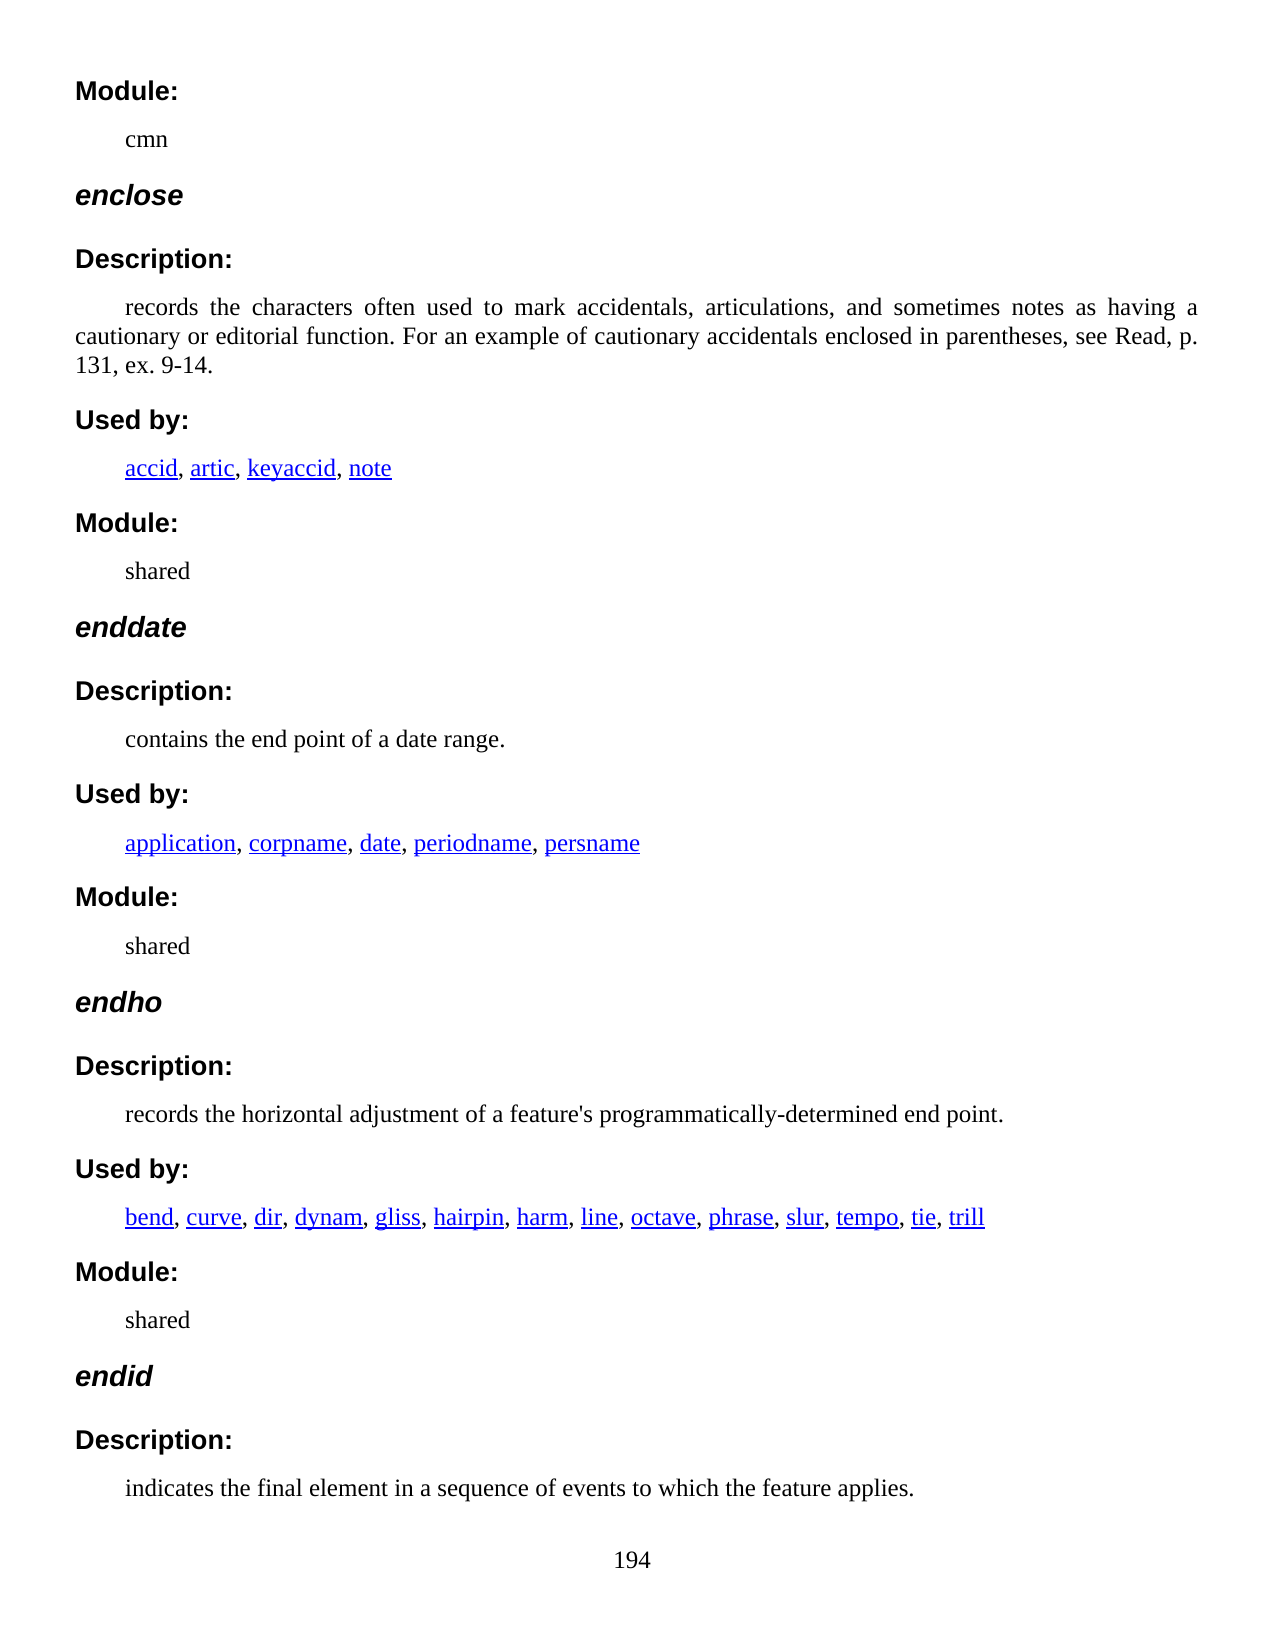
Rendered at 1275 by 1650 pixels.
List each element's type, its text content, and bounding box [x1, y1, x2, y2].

text application, corpname, date, periodname, persname [75, 828, 1200, 856]
text shared [75, 556, 1200, 585]
text contains the end point of a date range. [75, 724, 1200, 753]
subtitle Used by: [75, 778, 1200, 809]
subtitle Used by: [75, 404, 1200, 435]
text shared [75, 931, 1200, 960]
subtitle endid [75, 1359, 1200, 1393]
text records the horizontal adjustment of a feature's programmatically-determined end point. [75, 1099, 1200, 1128]
subtitle enddate [75, 610, 1200, 644]
text bend, curve, dir, dynam, gliss, hairpin, harm, line, octave, phrase, slur, tempo, tie, trill [75, 1202, 1200, 1231]
subtitle Description: [75, 243, 1200, 274]
text cmn [75, 124, 1200, 153]
text indicates the final element in a sequence of events to which the feature applies. [75, 1473, 1200, 1502]
text accid, artic, keyaccid, note [75, 453, 1200, 482]
subtitle Description: [75, 1049, 1200, 1081]
subtitle Module: [75, 881, 1200, 913]
subtitle endho [75, 985, 1200, 1018]
subtitle enclose [75, 178, 1200, 212]
subtitle Description: [75, 675, 1200, 706]
subtitle Module: [75, 1256, 1200, 1287]
text shared [75, 1305, 1200, 1334]
subtitle Used by: [75, 1153, 1200, 1184]
subtitle Description: [75, 1424, 1200, 1455]
subtitle Module: [75, 507, 1200, 538]
subtitle Module: [75, 75, 1200, 106]
text records the characters often used to mark accidentals, articulations, and sometimes notes as having a cautionary or editorial function. For an example of cautionary accidentals enclosed in parentheses, see Read, p. 131, ex. 9-14. [75, 292, 1200, 379]
